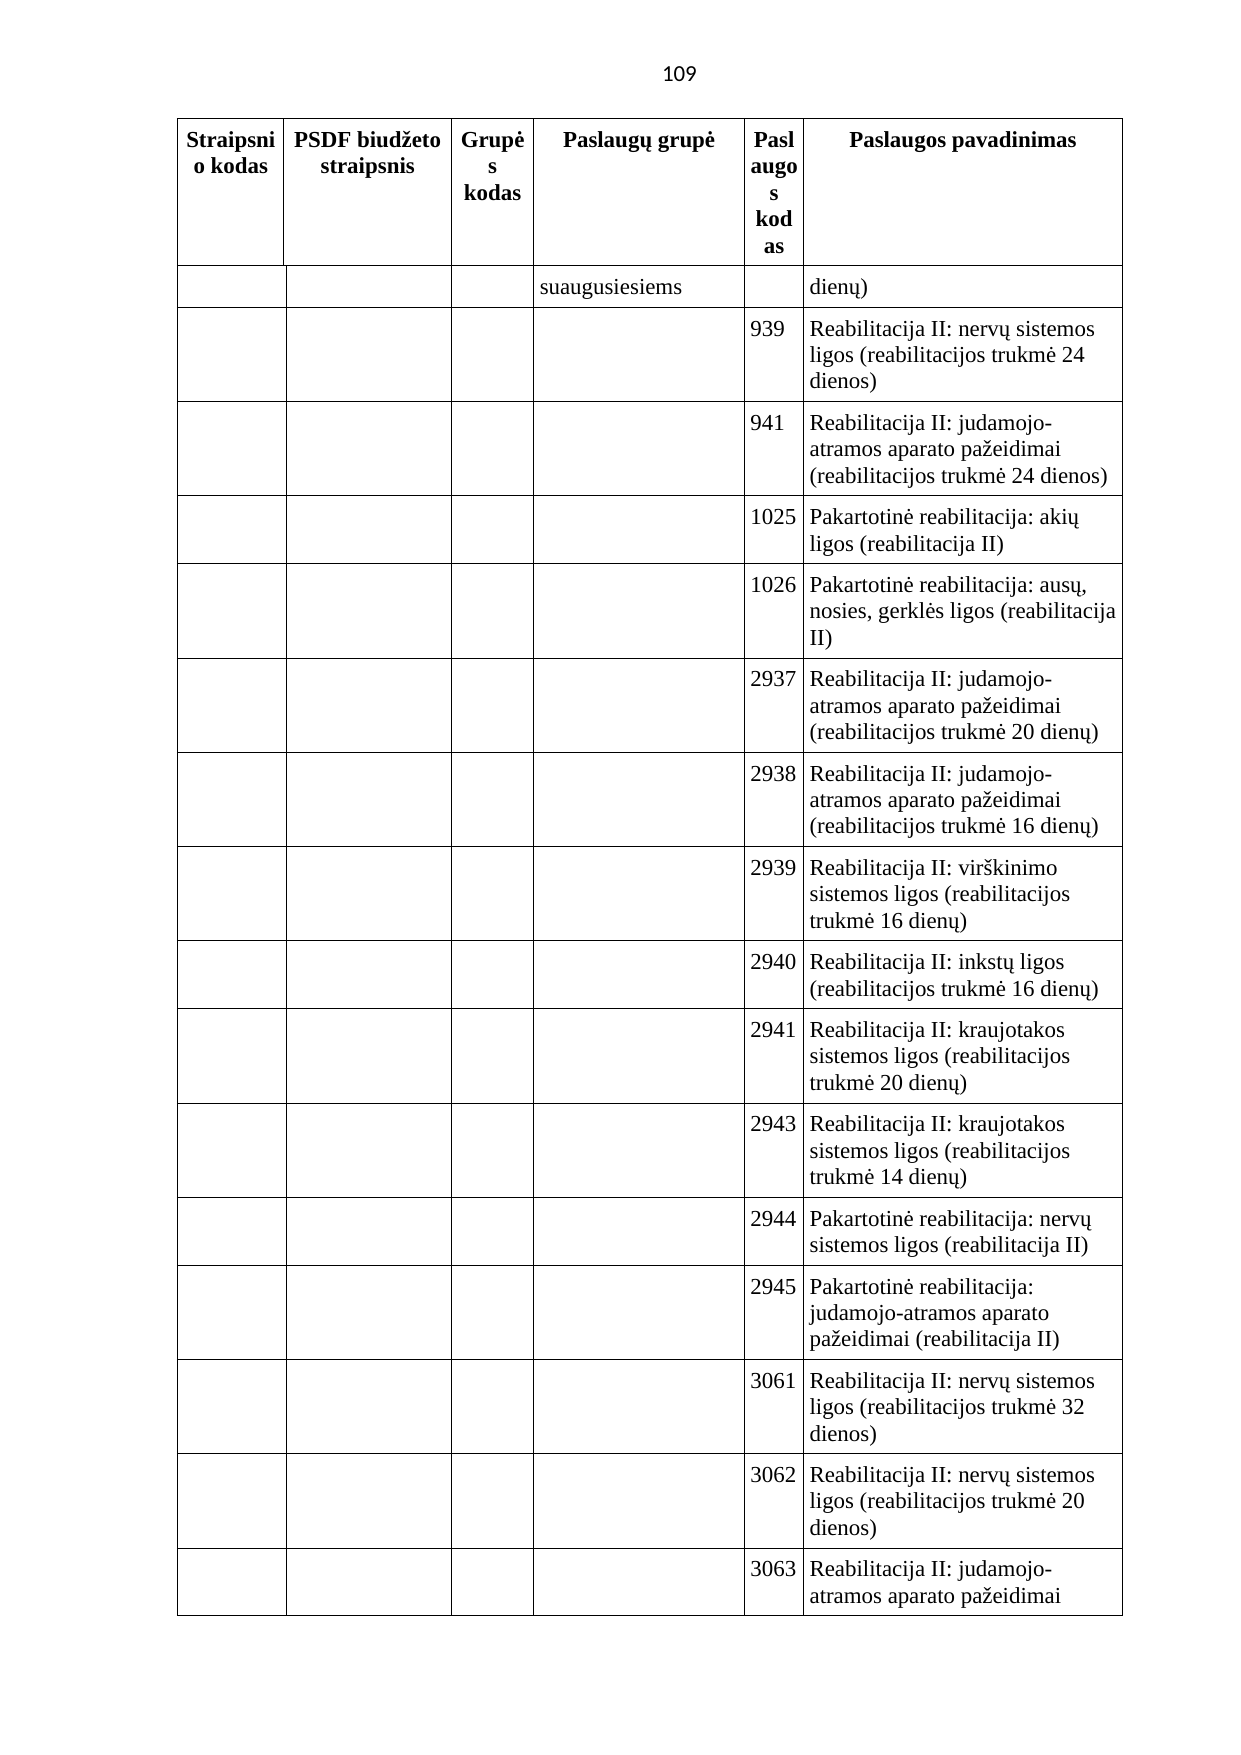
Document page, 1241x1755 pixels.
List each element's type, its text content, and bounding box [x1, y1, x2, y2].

table_cell Pakartotinė reabilitacija: nervų sistemos ligos (reabilitacija II) [804, 1198, 1122, 1264]
table_cell [452, 496, 533, 563]
table_cell Pakartotinė reabilitacija: judamojo-atramos aparato pažeidimai (reabilitacija II) [804, 1266, 1122, 1359]
table_cell [178, 1198, 286, 1264]
table_cell [178, 1009, 286, 1102]
table_cell [287, 1198, 451, 1264]
table_cell [178, 402, 286, 495]
table_cell [287, 1009, 451, 1102]
table_cell [178, 847, 286, 940]
table_cell [534, 402, 744, 495]
table_header Paslaugų grupė [534, 119, 744, 265]
table_cell 3061 [745, 1360, 803, 1453]
table_cell [745, 266, 803, 307]
table_cell Reabilitacija II: inkstų ligos (reabilitacijos trukmė 16 dienų) [804, 941, 1122, 1008]
table_cell [452, 564, 533, 657]
table_cell [534, 1266, 744, 1359]
table_cell [452, 402, 533, 495]
table_cell suaugusiesiems [534, 266, 744, 307]
table_cell 2939 [745, 847, 803, 940]
table_cell 2940 [745, 941, 803, 1008]
table_cell [534, 1198, 744, 1264]
table_cell Pakartotinė reabilitacija: akių ligos (reabilitacija II) [804, 496, 1122, 563]
table_cell [452, 1360, 533, 1453]
table_cell [534, 941, 744, 1008]
table_cell 3063 [745, 1549, 803, 1615]
table_cell [287, 402, 451, 495]
table_cell [534, 753, 744, 846]
table_header Straipsnio kodas [178, 119, 283, 265]
table_cell [534, 1454, 744, 1547]
table_cell [534, 496, 744, 563]
table_header PSDF biudžeto straipsnis [284, 119, 451, 265]
table_cell Reabilitacija II: nervų sistemos ligos (reabilitacijos trukmė 32 dienos) [804, 1360, 1122, 1453]
table_cell [178, 1360, 286, 1453]
table_cell [452, 941, 533, 1008]
table_cell [452, 1454, 533, 1547]
table_cell 2943 [745, 1104, 803, 1197]
table_cell [534, 1360, 744, 1453]
table_cell [287, 1549, 451, 1615]
table_cell [534, 659, 744, 752]
table_cell [178, 266, 286, 307]
table_cell [178, 659, 286, 752]
table_cell 2945 [745, 1266, 803, 1359]
table_cell [287, 308, 451, 401]
table_cell [534, 1549, 744, 1615]
table_cell [452, 847, 533, 940]
table_cell Reabilitacija II: kraujotakos sistemos ligos (reabilitacijos trukmė 14 dienų) [804, 1104, 1122, 1197]
table_cell [287, 659, 451, 752]
table_cell Reabilitacija II: judamojo-atramos aparato pažeidimai (reabilitacijos trukmė 16 dienų) [804, 753, 1122, 846]
table_cell [452, 266, 533, 307]
table_cell [452, 1104, 533, 1197]
table_cell [287, 753, 451, 846]
table_cell [178, 564, 286, 657]
table_cell Reabilitacija II: nervų sistemos ligos (reabilitacijos trukmė 20 dienos) [804, 1454, 1122, 1547]
table_cell [452, 308, 533, 401]
table_cell Reabilitacija II: judamojo-atramos aparato pažeidimai (reabilitacijos trukmė 20 dienų) [804, 659, 1122, 752]
table_cell [287, 1454, 451, 1547]
table_cell [534, 1104, 744, 1197]
table_header Paslaugos pavadinimas [804, 119, 1122, 265]
table_cell 1025 [745, 496, 803, 563]
table_cell [178, 1454, 286, 1547]
table_cell [287, 564, 451, 657]
table_cell [287, 1360, 451, 1453]
table_cell 2941 [745, 1009, 803, 1102]
table_cell [287, 1266, 451, 1359]
table_cell dienų) [804, 266, 1122, 307]
table_header Paslaugos kodas [745, 119, 803, 265]
table_cell Reabilitacija II: judamojo-atramos aparato pažeidimai (reabilitacijos trukmė 24 dienos) [804, 402, 1122, 495]
table_cell Reabilitacija II: kraujotakos sistemos ligos (reabilitacijos trukmė 20 dienų) [804, 1009, 1122, 1102]
table_cell [452, 1549, 533, 1615]
table_cell [178, 1104, 286, 1197]
table_cell [178, 308, 286, 401]
table_cell [534, 847, 744, 940]
table_cell 2938 [745, 753, 803, 846]
table_cell [287, 496, 451, 563]
table_cell Reabilitacija II: nervų sistemos ligos (reabilitacijos trukmė 24 dienos) [804, 308, 1122, 401]
table_cell Reabilitacija II: judamojo-atramos aparato pažeidimai [804, 1549, 1122, 1615]
table_cell [178, 1266, 286, 1359]
table_cell [534, 1009, 744, 1102]
table_cell [452, 1009, 533, 1102]
table_cell Pakartotinė reabilitacija: ausų, nosies, gerklės ligos (reabilitacija II) [804, 564, 1122, 657]
table_cell 2937 [745, 659, 803, 752]
table_cell [287, 266, 451, 307]
table_cell [534, 564, 744, 657]
table_cell [452, 753, 533, 846]
table_header Grupės kodas [452, 119, 533, 265]
table_cell [287, 1104, 451, 1197]
table_cell 939 [745, 308, 803, 401]
table_cell [178, 1549, 286, 1615]
table_cell 941 [745, 402, 803, 495]
table_cell [534, 308, 744, 401]
table_cell [178, 753, 286, 846]
table_cell 1026 [745, 564, 803, 657]
table_cell [452, 1198, 533, 1264]
table_cell [287, 941, 451, 1008]
table_cell [287, 847, 451, 940]
table_cell 2944 [745, 1198, 803, 1264]
table_cell 3062 [745, 1454, 803, 1547]
table_cell [452, 659, 533, 752]
table_cell [178, 496, 286, 563]
table_cell [178, 941, 286, 1008]
table_cell [452, 1266, 533, 1359]
table_cell Reabilitacija II: virškinimo sistemos ligos (reabilitacijos trukmė 16 dienų) [804, 847, 1122, 940]
